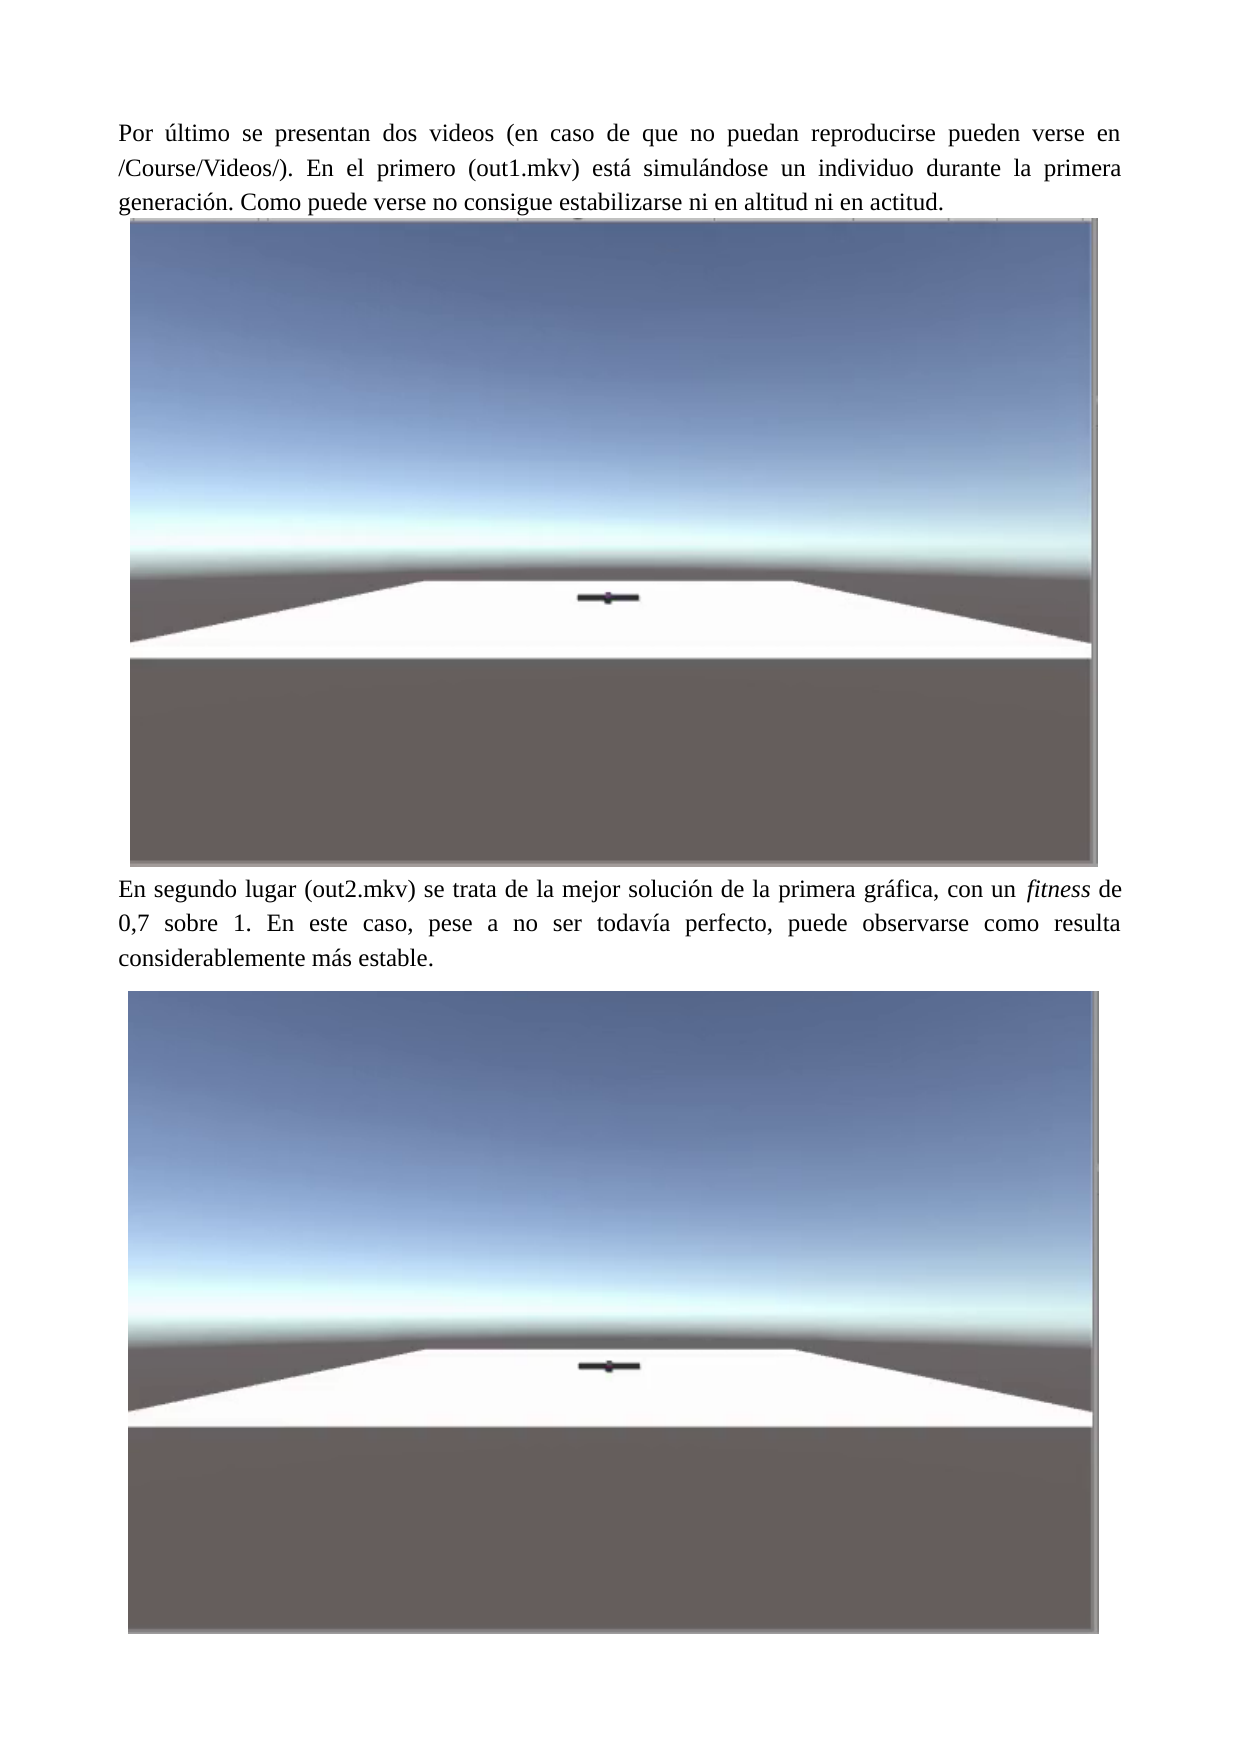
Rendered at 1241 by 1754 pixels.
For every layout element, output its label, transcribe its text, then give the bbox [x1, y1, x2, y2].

text En segundo lugar (out2.mkv) se trata de la mejor solución de la primera gráfica, con un fitness de 0,7 sobre 1. En este caso, pese a no ser todavía perfecto, puede observarse como resulta considerablemente más estable. [118, 874, 1122, 972]
text Por último se presentan dos videos (en caso de que no puedan reproducirse pueden verse en /Course/Videos/). En el primero (out1.mkv) está simulándose un individuo durante la primera generación. Como puede verse no consigue estabilizarse ni en altitud ni en actitud. [118, 118, 1122, 216]
